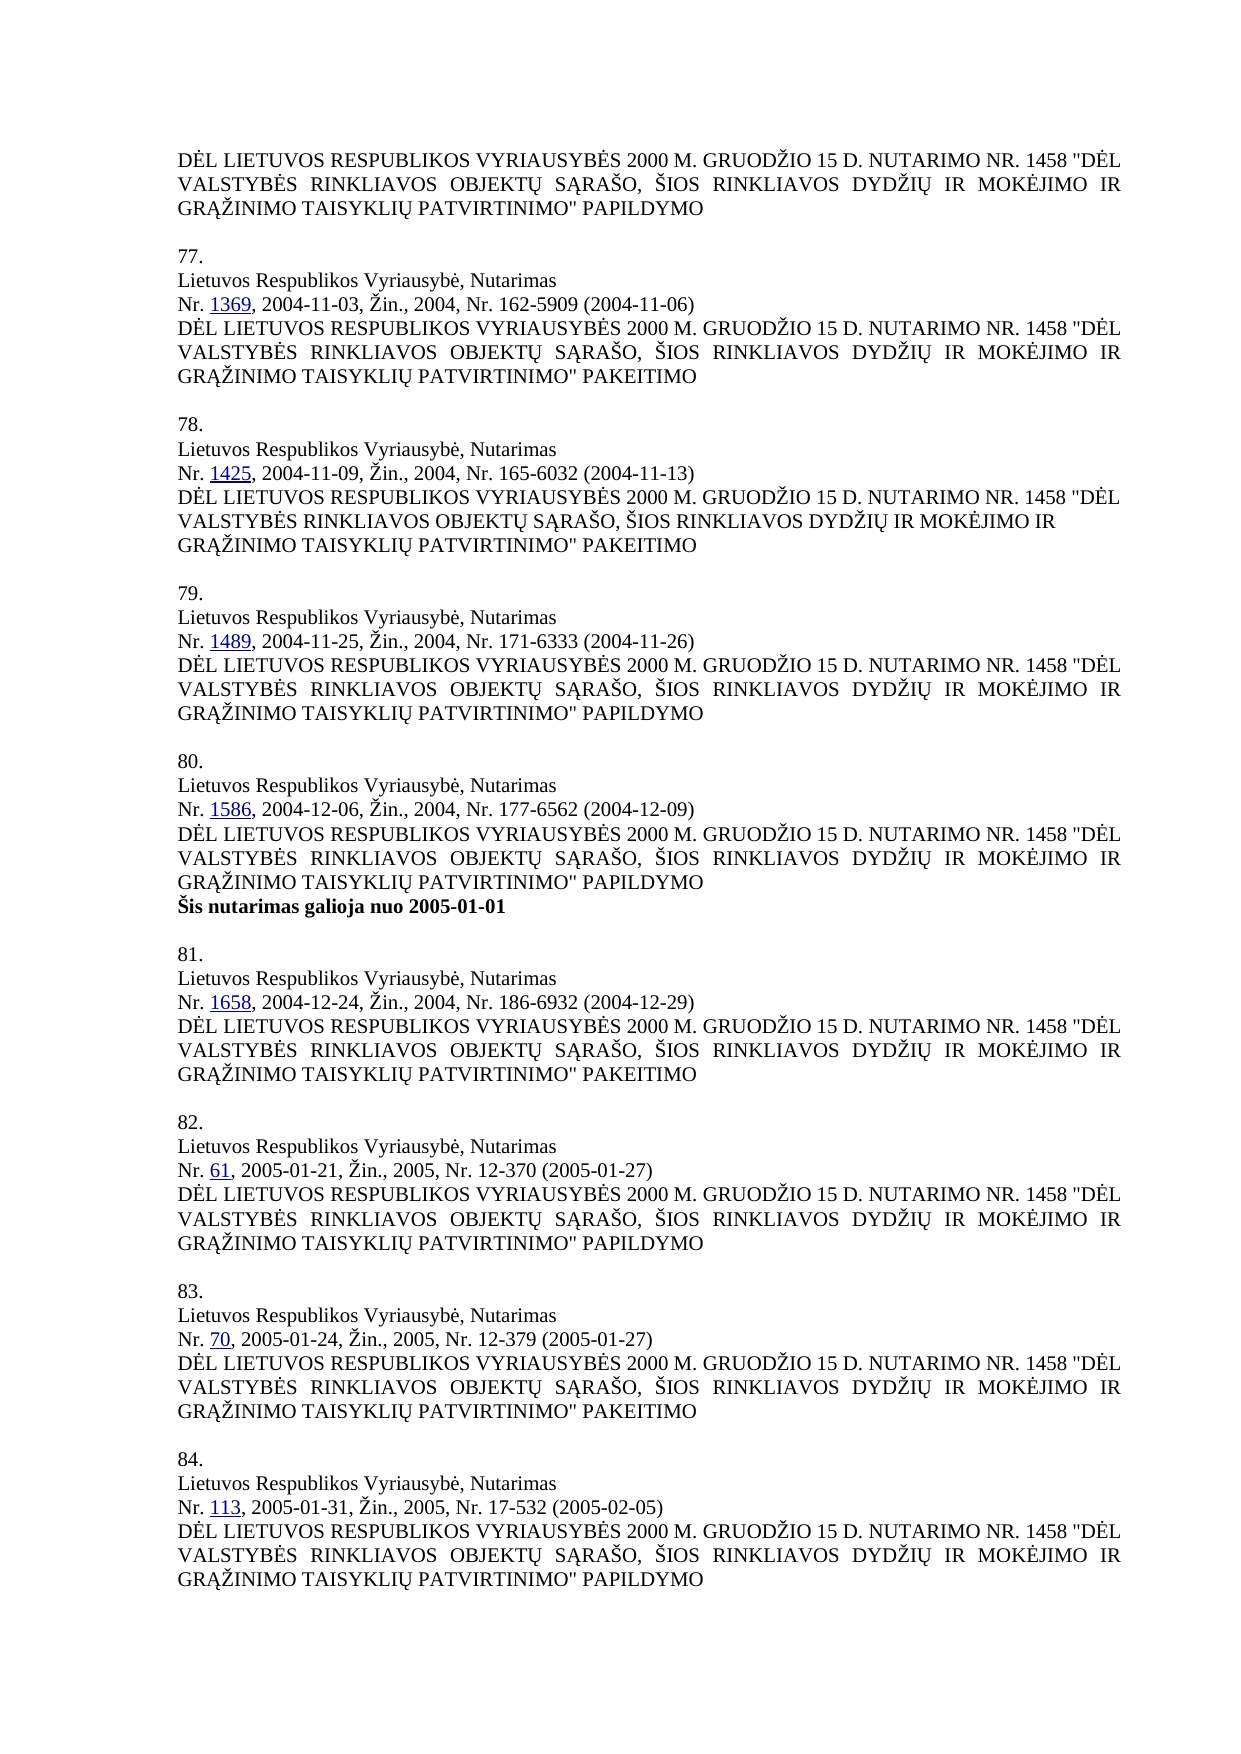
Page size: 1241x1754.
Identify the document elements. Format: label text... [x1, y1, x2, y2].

text Lietuvos Respublikos Vyriausybė, Nutarimas [177, 1471, 1122, 1495]
text 81. [177, 942, 1122, 966]
text 78. [177, 412, 1122, 436]
text 82. [177, 1110, 1122, 1134]
text DĖL LIETUVOS RESPUBLIKOS VYRIAUSYBĖS 2000 M. GRUODŽIO 15 D. NUTARIMO NR. 1458 "DĖL VALSTYBĖS RINKLIAVOS OBJEKTŲ SĄRAŠO, ŠIOS RINKLIAVOS DYDŽIŲ IR MOKĖJIMO IR GRĄŽINIMO TAISYKLIŲ PATVIRTINIMO" PAKEITIMO [177, 316, 1122, 388]
text DĖL LIETUVOS RESPUBLIKOS VYRIAUSYBĖS 2000 M. GRUODŽIO 15 D. NUTARIMO NR. 1458 "DĖL VALSTYBĖS RINKLIAVOS OBJEKTŲ SĄRAŠO, ŠIOS RINKLIAVOS DYDŽIŲ IR MOKĖJIMO IR GRĄŽINIMO TAISYKLIŲ PATVIRTINIMO" PAKEITIMO [177, 1351, 1122, 1423]
text Nr. 1489, 2004-11-25, Žin., 2004, Nr. 171-6333 (2004-11-26) [177, 629, 1122, 653]
text Nr. 113, 2005-01-31, Žin., 2005, Nr. 17-532 (2005-02-05) [177, 1495, 1122, 1519]
text Lietuvos Respublikos Vyriausybė, Nutarimas [177, 1134, 1122, 1158]
text 79. [177, 581, 1122, 605]
text Nr. 1658, 2004-12-24, Žin., 2004, Nr. 186-6932 (2004-12-29) [177, 990, 1122, 1014]
text 77. [177, 244, 1122, 268]
text Nr. 70, 2005-01-24, Žin., 2005, Nr. 12-379 (2005-01-27) [177, 1327, 1122, 1351]
text Lietuvos Respublikos Vyriausybė, Nutarimas [177, 1303, 1122, 1327]
text Nr. 1369, 2004-11-03, Žin., 2004, Nr. 162-5909 (2004-11-06) [177, 292, 1122, 316]
text 80. [177, 749, 1122, 773]
text Nr. 1425, 2004-11-09, Žin., 2004, Nr. 165-6032 (2004-11-13) [177, 461, 1122, 484]
text DĖL LIETUVOS RESPUBLIKOS VYRIAUSYBĖS 2000 M. GRUODŽIO 15 D. NUTARIMO NR. 1458 "DĖL VALSTYBĖS RINKLIAVOS OBJEKTŲ SĄRAŠO, ŠIOS RINKLIAVOS DYDŽIŲ IR MOKĖJIMO IR GRĄŽINIMO TAISYKLIŲ PATVIRTINIMO" PAPILDYMO [177, 1519, 1122, 1591]
text Lietuvos Respublikos Vyriausybė, Nutarimas [177, 605, 1122, 629]
text Lietuvos Respublikos Vyriausybė, Nutarimas [177, 773, 1122, 797]
text DĖL LIETUVOS RESPUBLIKOS VYRIAUSYBĖS 2000 M. GRUODŽIO 15 D. NUTARIMO NR. 1458 "DĖL VALSTYBĖS RINKLIAVOS OBJEKTŲ SĄRAŠO, ŠIOS RINKLIAVOS DYDŽIŲ IR MOKĖJIMO IR GRĄŽINIMO TAISYKLIŲ PATVIRTINIMO" PAPILDYMO [177, 653, 1122, 725]
text Lietuvos Respublikos Vyriausybė, Nutarimas [177, 436, 1122, 461]
text DĖL LIETUVOS RESPUBLIKOS VYRIAUSYBĖS 2000 M. GRUODŽIO 15 D. NUTARIMO NR. 1458 "DĖL VALSTYBĖS RINKLIAVOS OBJEKTŲ SĄRAŠO, ŠIOS RINKLIAVOS DYDŽIŲ IR MOKĖJIMO IR GRĄŽINIMO TAISYKLIŲ PATVIRTINIMO" PAPILDYMO [177, 1182, 1122, 1254]
text 83. [177, 1279, 1122, 1303]
text Nr. 61, 2005-01-21, Žin., 2005, Nr. 12-370 (2005-01-27) [177, 1158, 1122, 1182]
text Lietuvos Respublikos Vyriausybė, Nutarimas [177, 966, 1122, 990]
text DĖL LIETUVOS RESPUBLIKOS VYRIAUSYBĖS 2000 M. GRUODŽIO 15 D. NUTARIMO NR. 1458 "DĖL VALSTYBĖS RINKLIAVOS OBJEKTŲ SĄRAŠO, ŠIOS RINKLIAVOS DYDŽIŲ IR MOKĖJIMO IR GRĄŽINIMO TAISYKLIŲ PATVIRTINIMO" PAKEITIMO [177, 484, 1122, 557]
text DĖL LIETUVOS RESPUBLIKOS VYRIAUSYBĖS 2000 M. GRUODŽIO 15 D. NUTARIMO NR. 1458 "DĖL VALSTYBĖS RINKLIAVOS OBJEKTŲ SĄRAŠO, ŠIOS RINKLIAVOS DYDŽIŲ IR MOKĖJIMO IR GRĄŽINIMO TAISYKLIŲ PATVIRTINIMO" PAKEITIMO [177, 1014, 1122, 1086]
text Šis nutarimas galioja nuo 2005-01-01 [177, 894, 1122, 918]
text Lietuvos Respublikos Vyriausybė, Nutarimas [177, 268, 1122, 292]
text Nr. 1586, 2004-12-06, Žin., 2004, Nr. 177-6562 (2004-12-09) [177, 797, 1122, 821]
text 84. [177, 1447, 1122, 1471]
text DĖL LIETUVOS RESPUBLIKOS VYRIAUSYBĖS 2000 M. GRUODŽIO 15 D. NUTARIMO NR. 1458 "DĖL VALSTYBĖS RINKLIAVOS OBJEKTŲ SĄRAŠO, ŠIOS RINKLIAVOS DYDŽIŲ IR MOKĖJIMO IR GRĄŽINIMO TAISYKLIŲ PATVIRTINIMO" PAPILDYMO [177, 148, 1122, 220]
text DĖL LIETUVOS RESPUBLIKOS VYRIAUSYBĖS 2000 M. GRUODŽIO 15 D. NUTARIMO NR. 1458 "DĖL VALSTYBĖS RINKLIAVOS OBJEKTŲ SĄRAŠO, ŠIOS RINKLIAVOS DYDŽIŲ IR MOKĖJIMO IR GRĄŽINIMO TAISYKLIŲ PATVIRTINIMO" PAPILDYMO [177, 821, 1122, 894]
